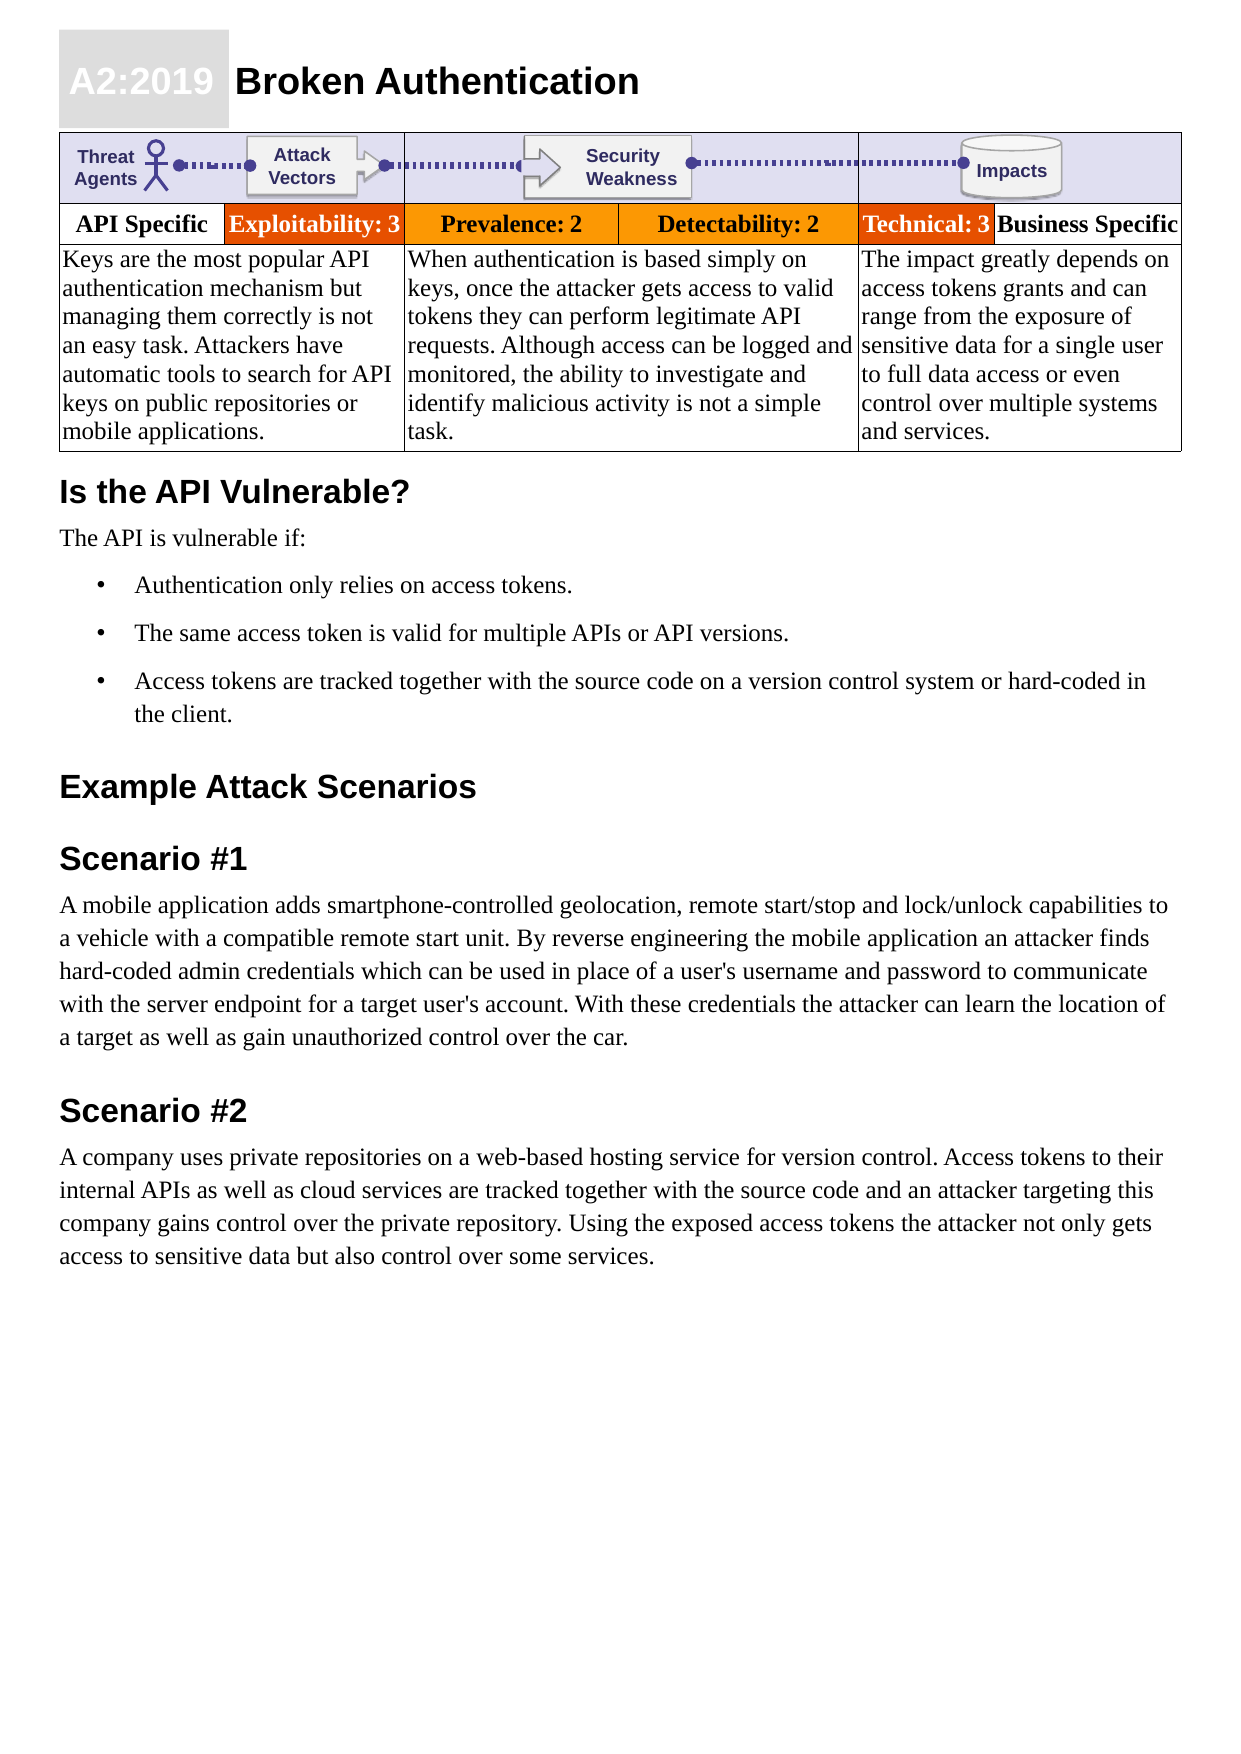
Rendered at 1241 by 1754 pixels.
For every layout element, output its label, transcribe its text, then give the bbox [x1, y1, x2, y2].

table_cell Exploitability: 3 [225, 204, 404, 244]
table_cell When authentication is based simply on keys, once the attacker gets access to valid tokens they can perform legitimate API requests. Although access can be logged and monitored, the ability to investigate and identify malicious activity is not a simple task. [405, 245, 858, 451]
list Authentication only relies on access tokens. [97, 571, 1181, 599]
list The same access token is valid for multiple APIs or API versions. [97, 618, 1181, 647]
table_header [859, 133, 994, 203]
table_header [994, 133, 1181, 203]
subtitle Example Attack Scenarios [59, 767, 1181, 806]
table_cell Business Specific [995, 204, 1181, 244]
table_header [405, 133, 618, 203]
subtitle Scenario #1 [59, 839, 1181, 878]
subtitle Is the API Vulnerable? [59, 472, 1181, 511]
text The API is vulnerable if: [59, 523, 1181, 552]
table_cell Keys are the most popular API authentication mechanism but managing them correctly is not an easy task. Attackers have automatic tools to search for API keys on public repositories or mobile applications. [60, 245, 404, 451]
table_cell Technical: 3 [859, 204, 994, 244]
table_cell Prevalence: 2 [405, 204, 618, 244]
subtitle Scenario #2 [59, 1091, 1181, 1129]
text A company uses private repositories on a web-based hosting service for version control. Access tokens to their internal APIs as well as cloud services are tracked together with the source code and an attacker targeting this company gains control over the private repository. Using the exposed access tokens the attacker not only gets access to sensitive data but also control over some services. [59, 1142, 1181, 1270]
table_cell The impact greatly depends on access tokens grants and can range from the exposure of sensitive data for a single user to full data access or even control over multiple systems and services. [859, 245, 1181, 451]
table_header [60, 133, 224, 203]
table_cell API Specific [60, 204, 224, 244]
text A mobile application adds smartphone-controlled geolocation, remote start/stop and lock/unlock capabilities to a vehicle with a compatible remote start unit. By reverse engineering the mobile application an attacker finds hard-coded admin credentials which can be used in place of a user's username and password to communicate with the server endpoint for a target user's account. With these credentials the attacker can learn the location of a target as well as gain unauthorized control over the car. [59, 890, 1181, 1051]
table_header [224, 133, 404, 203]
list Access tokens are tracked together with the source code on a version control system or hard-coded in the client. [97, 666, 1181, 728]
table_header [618, 133, 858, 203]
table_cell Detectability: 2 [619, 204, 858, 244]
